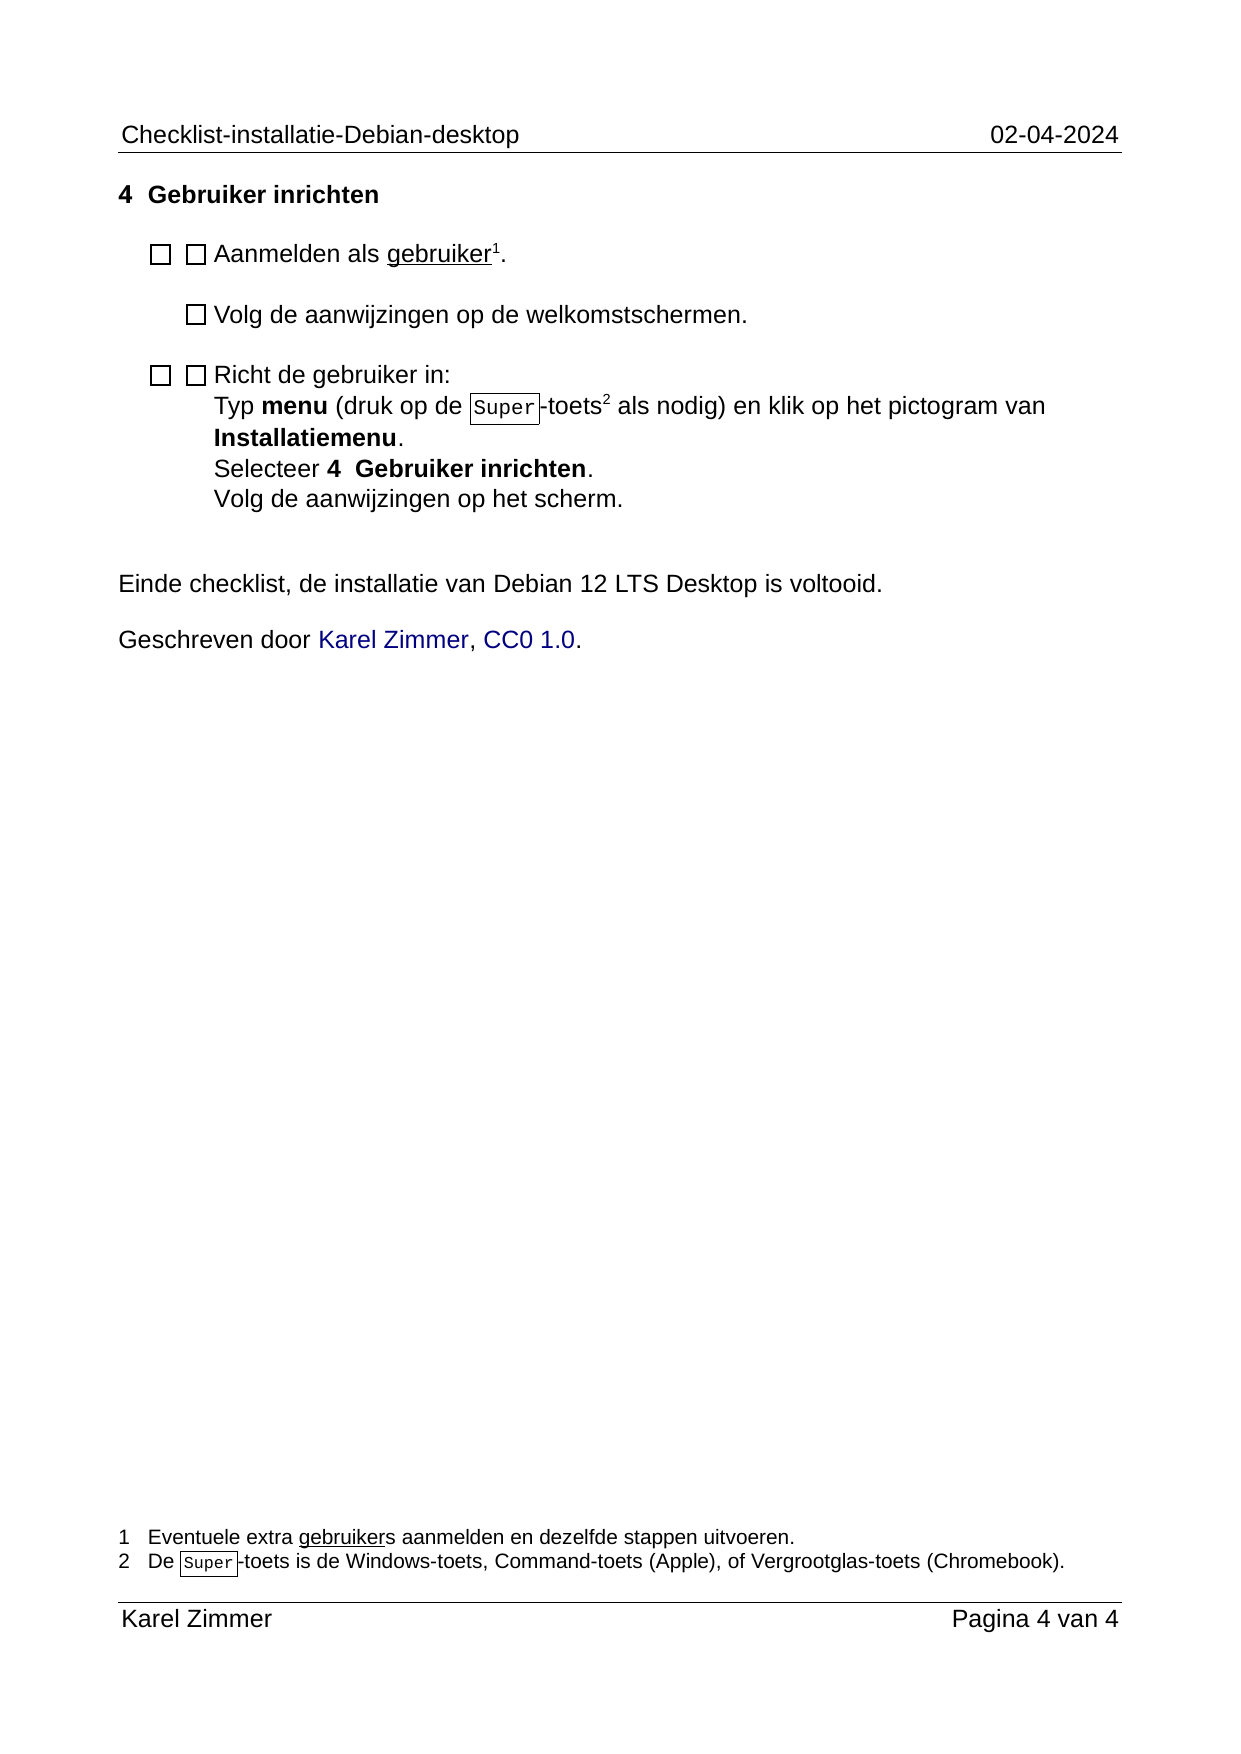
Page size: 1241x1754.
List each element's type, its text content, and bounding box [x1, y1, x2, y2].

table_cell Volg de aanwijzingen op het scherm. [213, 484, 1122, 514]
table_cell [177, 300, 213, 330]
table_cell [177, 269, 213, 300]
table_header [177, 239, 213, 269]
table_cell [118, 391, 142, 453]
table_cell [142, 300, 177, 330]
table_cell [142, 330, 177, 360]
table_cell [118, 330, 142, 360]
table_cell [118, 300, 142, 330]
list Geschreven door Karel Zimmer, CC0 1.0. [118, 626, 1122, 654]
table_cell [118, 269, 142, 300]
list Gebruiker inrichten [118, 177, 1122, 211]
table_cell [118, 454, 142, 484]
table_cell [177, 330, 213, 360]
table_cell [177, 360, 213, 391]
table_cell Volg de aanwijzingen op de welkomstschermen. [213, 300, 1122, 330]
table_header [118, 239, 142, 269]
table_cell [142, 484, 177, 514]
table_cell [177, 454, 213, 484]
table_cell Typ menu (druk op de Super-toets als nodig) en klik op het pictogram van Installatiemenu. [213, 391, 1122, 453]
table_cell [142, 360, 177, 391]
table_cell [118, 360, 142, 391]
table_cell [177, 391, 213, 453]
table_cell Selecteer 4 Gebruiker inrichten. [213, 454, 1122, 484]
table_cell [118, 484, 142, 514]
table_cell Richt de gebruiker in: [213, 360, 1122, 391]
table_header Aanmelden als gebruiker. [213, 239, 1122, 269]
table_header [142, 239, 177, 269]
table_cell [213, 269, 1122, 300]
table_cell [177, 484, 213, 514]
text Einde checklist, de installatie van Debian 12 LTS Desktop is voltooid. [118, 570, 1122, 598]
table_cell [213, 330, 1122, 360]
table_cell [142, 454, 177, 484]
table_cell [142, 391, 177, 453]
table_cell [142, 269, 177, 300]
